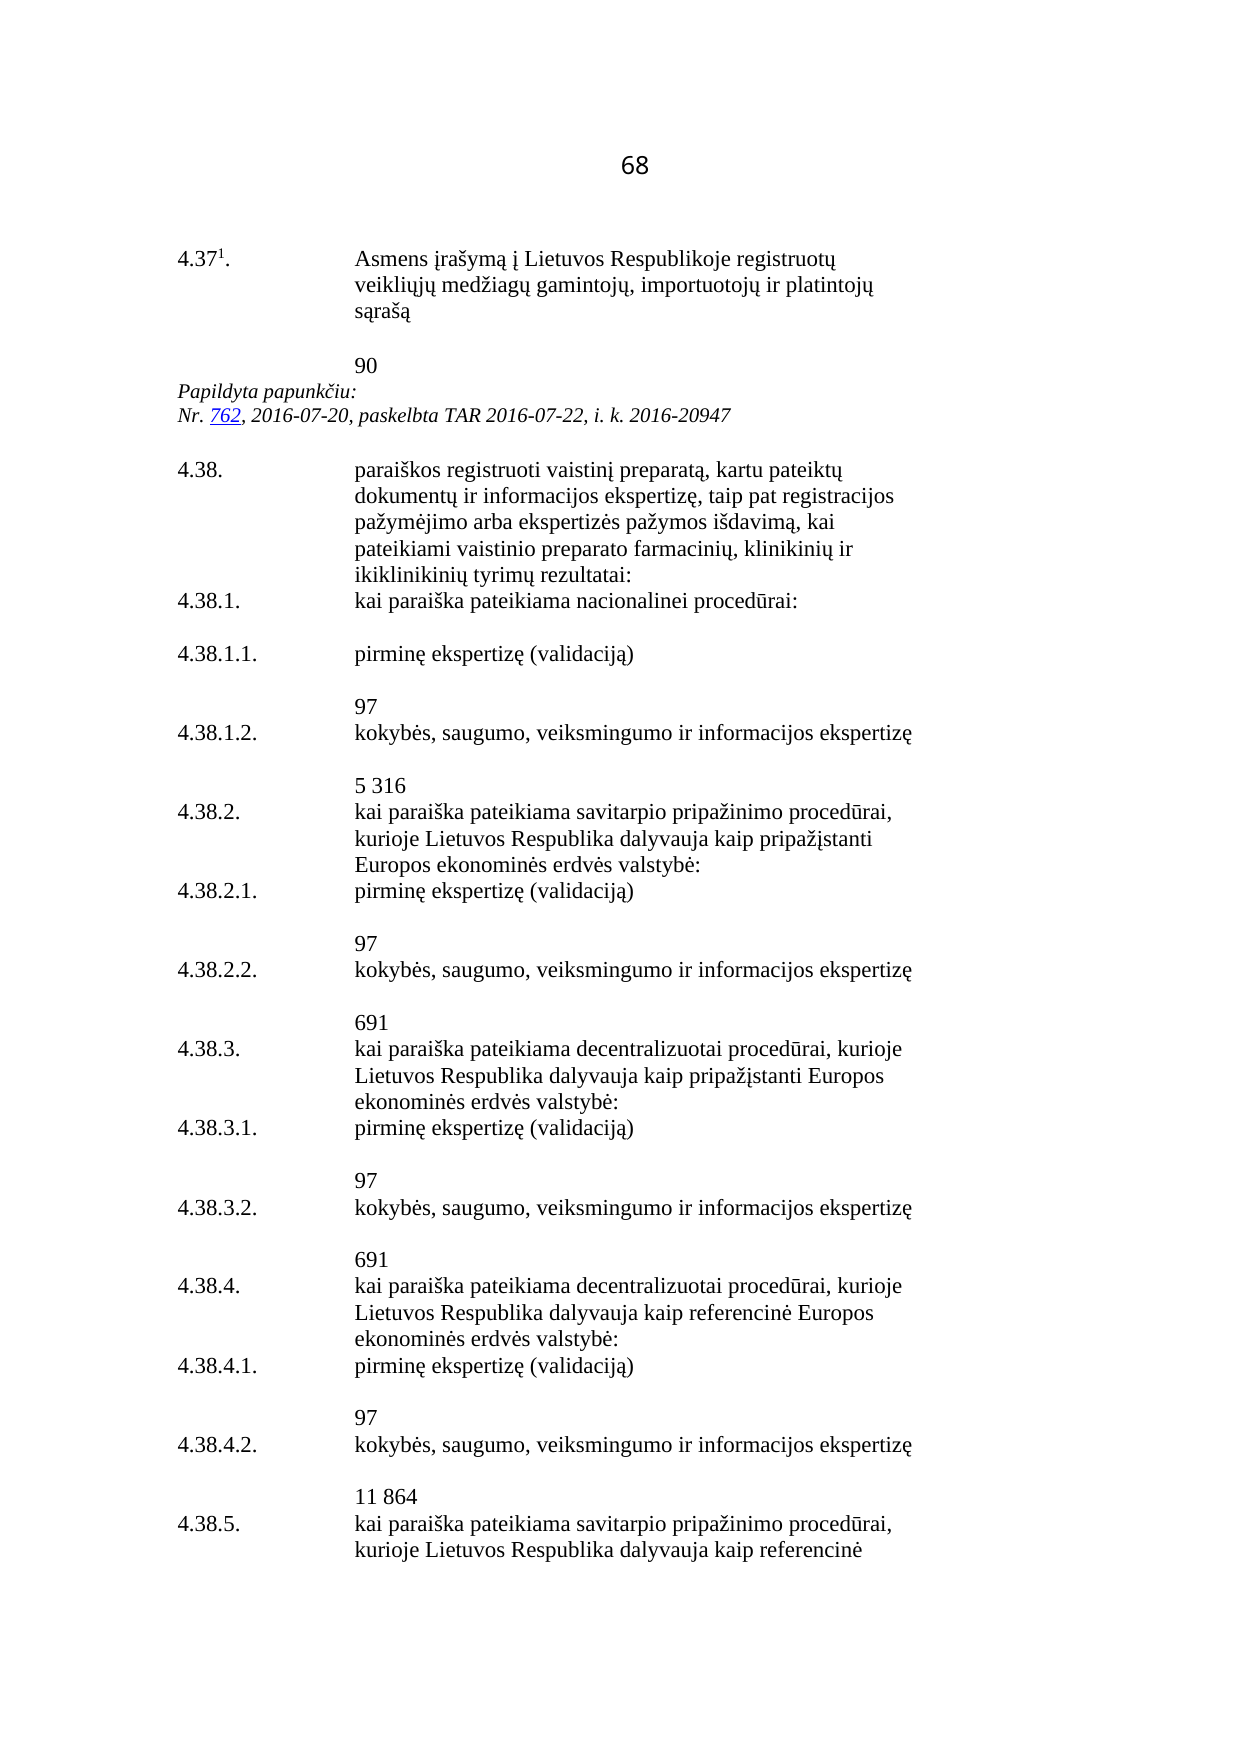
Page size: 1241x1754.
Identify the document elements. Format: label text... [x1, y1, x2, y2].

text 4.38.1.2. kokybės, saugumo, veiksmingumo ir informacijos ekspertizę 5 316 [177, 719, 945, 798]
text Lietuvos Respublika dalyvauja kaip referencinė Europos [354, 1299, 945, 1325]
text 4.38.4. kai paraiška pateikiama decentralizuotai procedūrai, kurioje [177, 1273, 945, 1299]
text 4.38.3.2. kokybės, saugumo, veiksmingumo ir informacijos ekspertizę 691 [177, 1193, 945, 1273]
text 4.38.1. kai paraiška pateikiama nacionalinei procedūrai: [177, 587, 945, 640]
text dokumentų ir informacijos ekspertizę, taip pat registracijos [354, 482, 945, 508]
text 4.38.4.1. pirminę ekspertizę (validaciją) 97 [177, 1352, 945, 1431]
text ekonominės erdvės valstybė: [354, 1325, 945, 1352]
text pažymėjimo arba ekspertizės pažymos išdavimą, kai [354, 508, 945, 535]
text 4.38.4.2. kokybės, saugumo, veiksmingumo ir informacijos ekspertizę 11 864 [177, 1431, 945, 1510]
text Papildyta papunkčiu: [177, 379, 1093, 403]
text pateikiami vaistinio preparato farmacinių, klinikinių ir [354, 535, 945, 561]
text kurioje Lietuvos Respublika dalyvauja kaip pripažįstanti [354, 824, 945, 851]
text 4.38.5. kai paraiška pateikiama savitarpio pripažinimo procedūrai, [177, 1510, 945, 1536]
text 4.38.1.1. pirminę ekspertizę (validaciją) 97 [177, 640, 945, 719]
text 4.38.3. kai paraiška pateikiama decentralizuotai procedūrai, kurioje [177, 1035, 945, 1062]
text 4.38.2.1. pirminę ekspertizę (validaciją) 97 [177, 877, 945, 956]
text kurioje Lietuvos Respublika dalyvauja kaip referencinė [354, 1536, 945, 1562]
text ekonominės erdvės valstybė: [354, 1088, 945, 1114]
text Lietuvos Respublika dalyvauja kaip pripažįstanti Europos [354, 1062, 945, 1088]
text 4.38.2.2. kokybės, saugumo, veiksmingumo ir informacijos ekspertizę 691 [177, 956, 945, 1035]
text ikiklinikinių tyrimų rezultatai: [354, 561, 945, 587]
text 4.371. Asmens įrašymą į Lietuvos Respublikoje registruotų veikliųjų medžiagų gamintojų, importuotojų ir platintojų sąrašą 90 [177, 244, 916, 379]
text Europos ekonominės erdvės valstybė: [354, 851, 945, 877]
text 4.38.3.1. pirminę ekspertizę (validaciją) 97 [177, 1114, 945, 1193]
text 4.38.2. kai paraiška pateikiama savitarpio pripažinimo procedūrai, [177, 798, 945, 824]
text Nr. 762, 2016-07-20, paskelbta TAR 2016-07-22, i. k. 2016-20947 [177, 403, 1093, 427]
text 4.38. paraiškos registruoti vaistinį preparatą, kartu pateiktų [177, 456, 945, 482]
